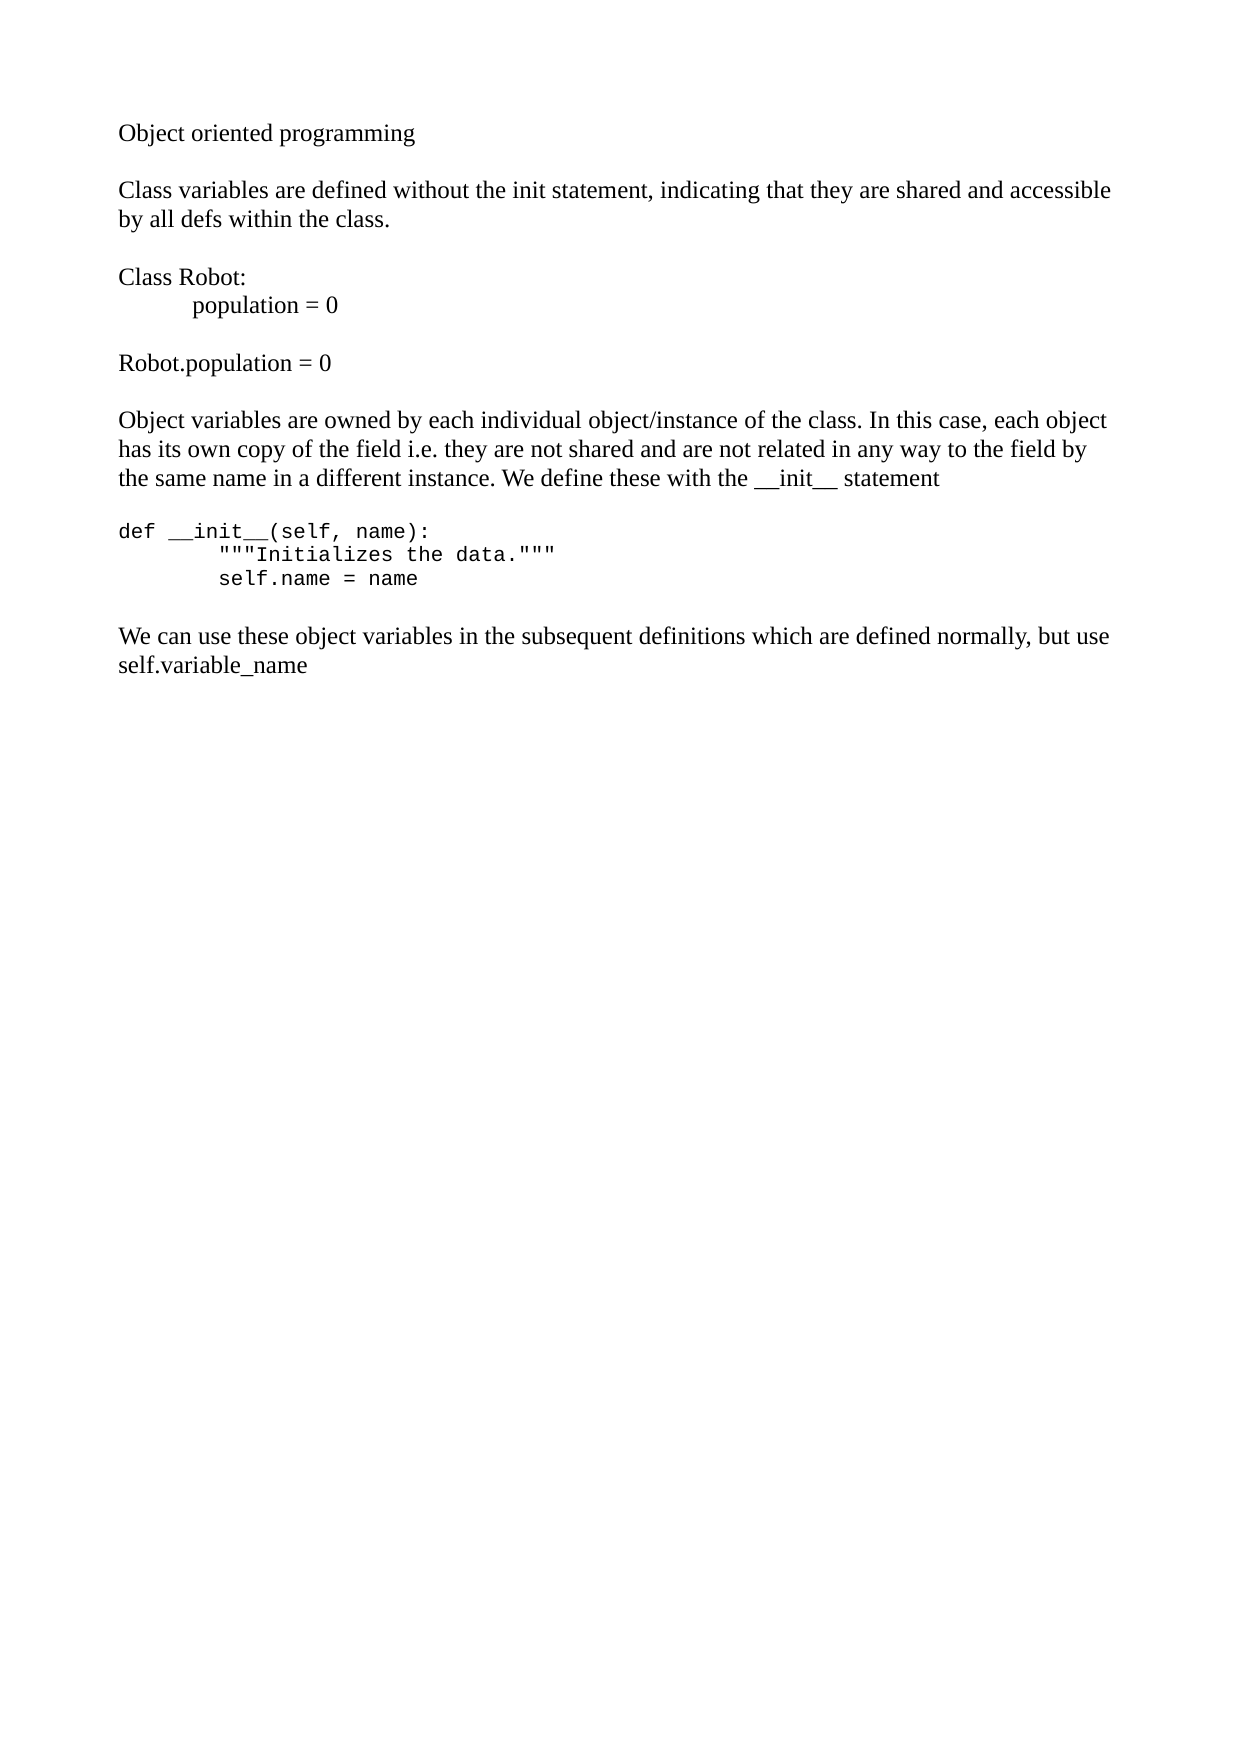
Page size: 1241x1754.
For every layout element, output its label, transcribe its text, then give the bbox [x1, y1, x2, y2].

text """Initializes the data.""" [118, 544, 1122, 568]
text Object variables are owned by each individual object/instance of the class. In this case, each object has its own copy of the field i.e. they are not shared and are not related in any way to the field by the same name in a different instance. We define these with the __init__ statement [118, 406, 1122, 492]
text Class Robot: [118, 262, 1122, 291]
text We can use these object variables in the subsequent definitions which are defined normally, but use self.variable_name [118, 621, 1122, 678]
text self.name = name [118, 568, 1122, 592]
text Class variables are defined without the init statement, indicating that they are shared and accessible by all defs within the class. [118, 176, 1122, 233]
text Object oriented programming [118, 118, 1122, 147]
text def __init__(self, name): [118, 521, 1122, 544]
text population = 0 [118, 291, 1122, 319]
text Robot.population = 0 [118, 348, 1122, 377]
